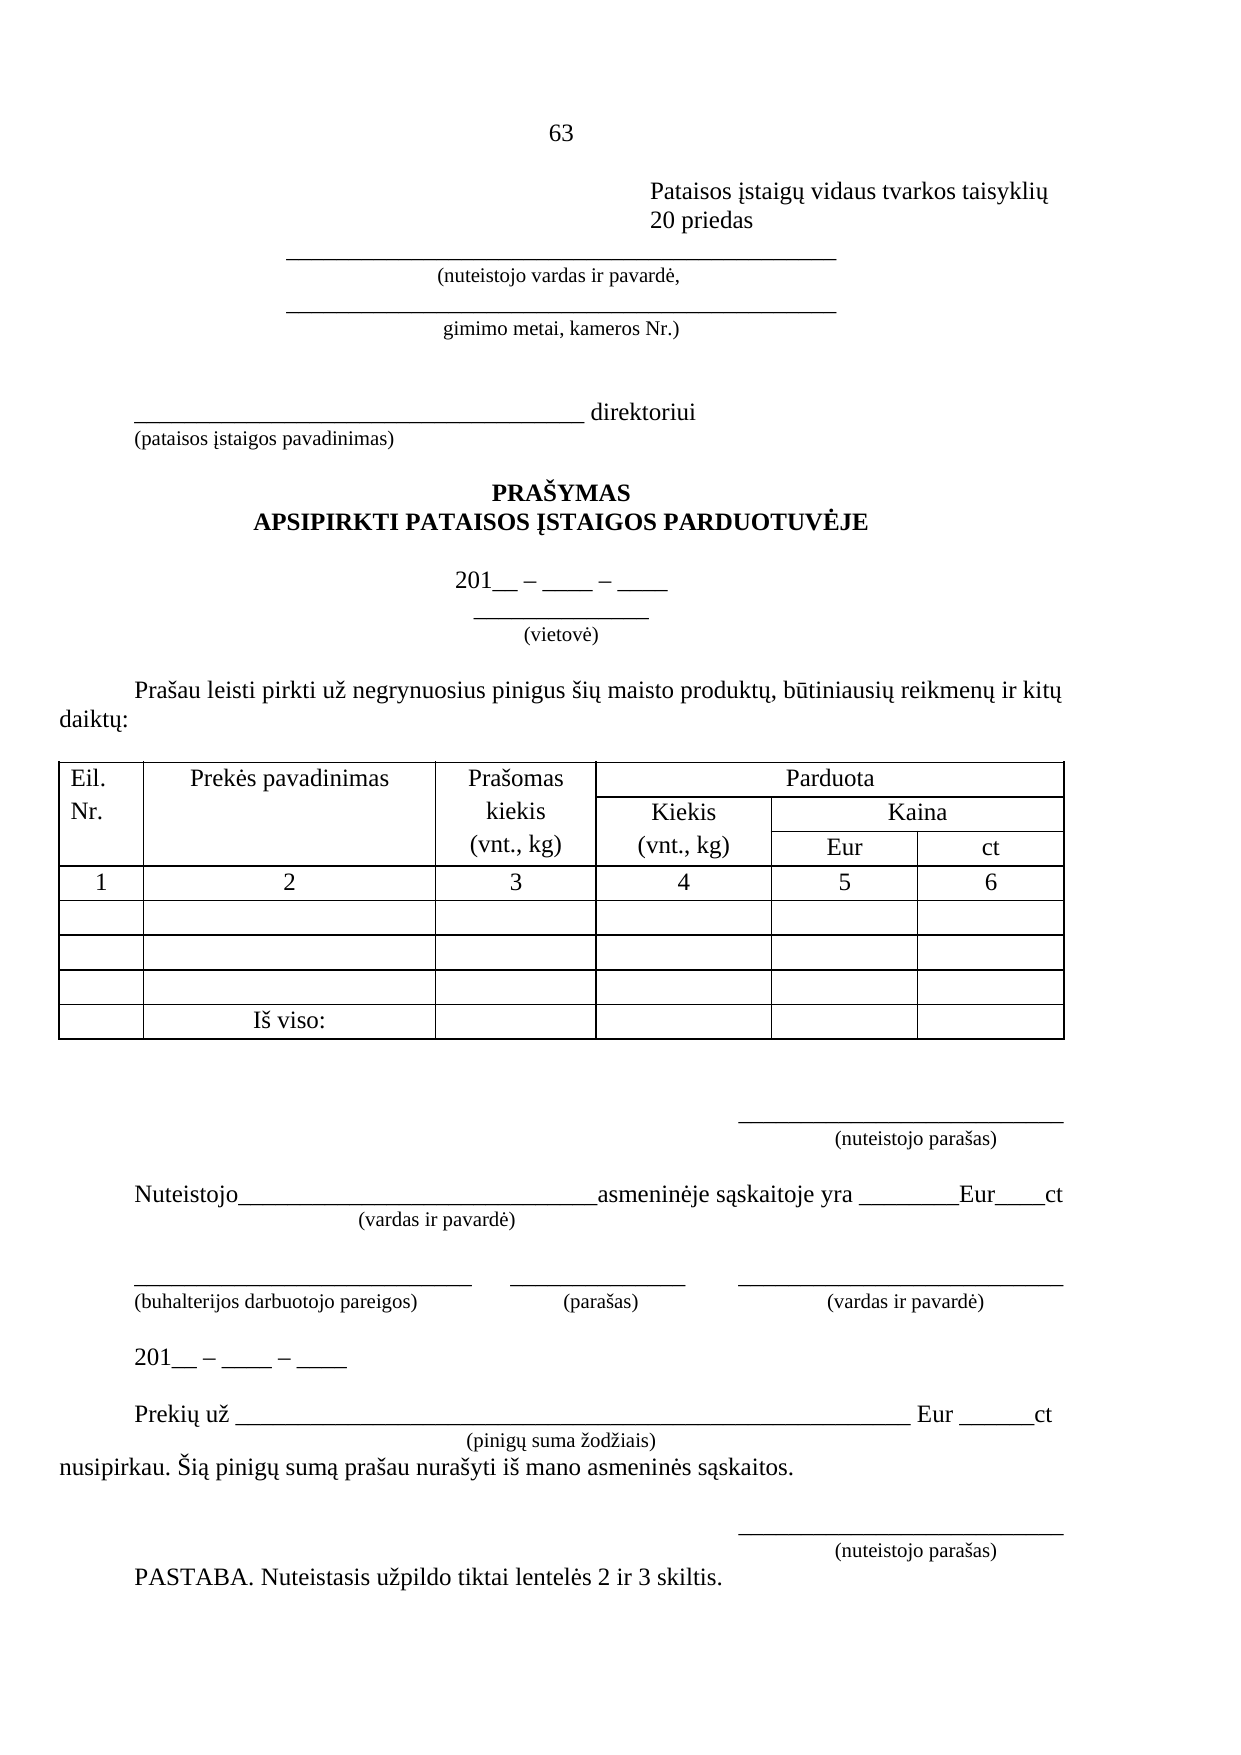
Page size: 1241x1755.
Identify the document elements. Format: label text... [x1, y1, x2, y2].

table_cell 3 [436, 867, 595, 900]
text ___________________________ ______________ __________________________ [59, 1260, 1063, 1289]
table_cell [60, 971, 143, 1003]
text __________________________ [59, 1097, 1063, 1126]
table_header Eil. Nr. [60, 763, 143, 865]
text (nuteistojo parašas) [59, 1538, 1063, 1562]
text APSIPIRKTI PATAISOS ĮSTAIGOS PARDUOTUVĖJE [59, 507, 1063, 536]
text ____________________________________________ [59, 234, 1063, 263]
table_cell Kiekis (vnt., kg) [597, 798, 771, 865]
table_header Parduota [597, 763, 1063, 796]
text ____________________________________ direktoriui [59, 397, 1063, 426]
table_cell [918, 901, 1063, 934]
text (pinigų suma žodžiais) [59, 1428, 1063, 1452]
table_cell 4 [597, 867, 771, 900]
table_cell [436, 901, 595, 934]
table_cell [60, 1005, 143, 1038]
text (vardas ir pavardė) [59, 1207, 1063, 1231]
text 20 priedas [650, 205, 1063, 234]
text (pataisos įstaigos pavadinimas) [59, 426, 1063, 450]
table_cell [597, 901, 771, 934]
text Prekių už ______________________________________________________ Eur ______ct [59, 1399, 1063, 1428]
table_cell 5 [772, 867, 917, 900]
table_cell [772, 936, 917, 969]
text Nuteistojo asmeninėje sąskaitoje yra ________Eur____ct [59, 1179, 1063, 1207]
table_cell 6 [918, 867, 1063, 900]
table_cell [772, 901, 917, 934]
table_cell [918, 1005, 1063, 1038]
table_cell 2 [144, 867, 435, 900]
text 201__ – ____ – ____ [59, 565, 1063, 593]
text ______________ [59, 593, 1063, 622]
table_cell [144, 971, 435, 1003]
text PASTABA. Nuteistasis užpildo tiktai lentelės 2 ir 3 skiltis. [59, 1562, 1063, 1591]
text (vietovė) [59, 622, 1063, 646]
text nusipirkau. Šią pinigų sumą prašau nurašyti iš mano asmeninės sąskaitos. [59, 1452, 1063, 1481]
table_cell [144, 936, 435, 969]
text 201__ – ____ – ____ [59, 1342, 1063, 1371]
table_header Prekės pavadinimas [144, 763, 435, 865]
table_cell [436, 1005, 595, 1038]
table_cell [772, 1005, 917, 1038]
table_header Prašomas kiekis (vnt., kg) [436, 763, 595, 865]
text PRAŠYMAS [59, 478, 1063, 507]
table_cell [436, 936, 595, 969]
text __________________________ [59, 1509, 1063, 1538]
text (nuteistojo vardas ir pavardė, [59, 263, 1063, 287]
text Prašau leisti pirkti už negrynuosius pinigus šių maisto produktų, būtiniausių reikmenų ir kitų daiktų: [59, 675, 1063, 733]
text Pataisos įstaigų vidaus tvarkos taisyklių [650, 176, 1063, 205]
table_cell [597, 1005, 771, 1038]
table_cell [597, 971, 771, 1003]
table_cell [918, 936, 1063, 969]
table_cell ct [918, 832, 1063, 865]
table_cell Kaina [772, 798, 1063, 831]
table_cell Iš viso: [144, 1005, 435, 1038]
text ____________________________________________ [59, 287, 1063, 315]
table_cell [60, 936, 143, 969]
table_cell Eur [772, 832, 917, 865]
table_cell [436, 971, 595, 1003]
table_cell [772, 971, 917, 1003]
text (buhalterijos darbuotojo pareigos) (parašas) (vardas ir pavardė) [59, 1289, 1063, 1313]
text gimimo metai, kameros Nr.) [59, 315, 1063, 339]
table_cell [918, 971, 1063, 1003]
table_cell 1 [60, 867, 143, 900]
table_cell [60, 901, 143, 934]
table_cell [144, 901, 435, 934]
table_cell [597, 936, 771, 969]
text (nuteistojo parašas) [59, 1126, 1063, 1150]
